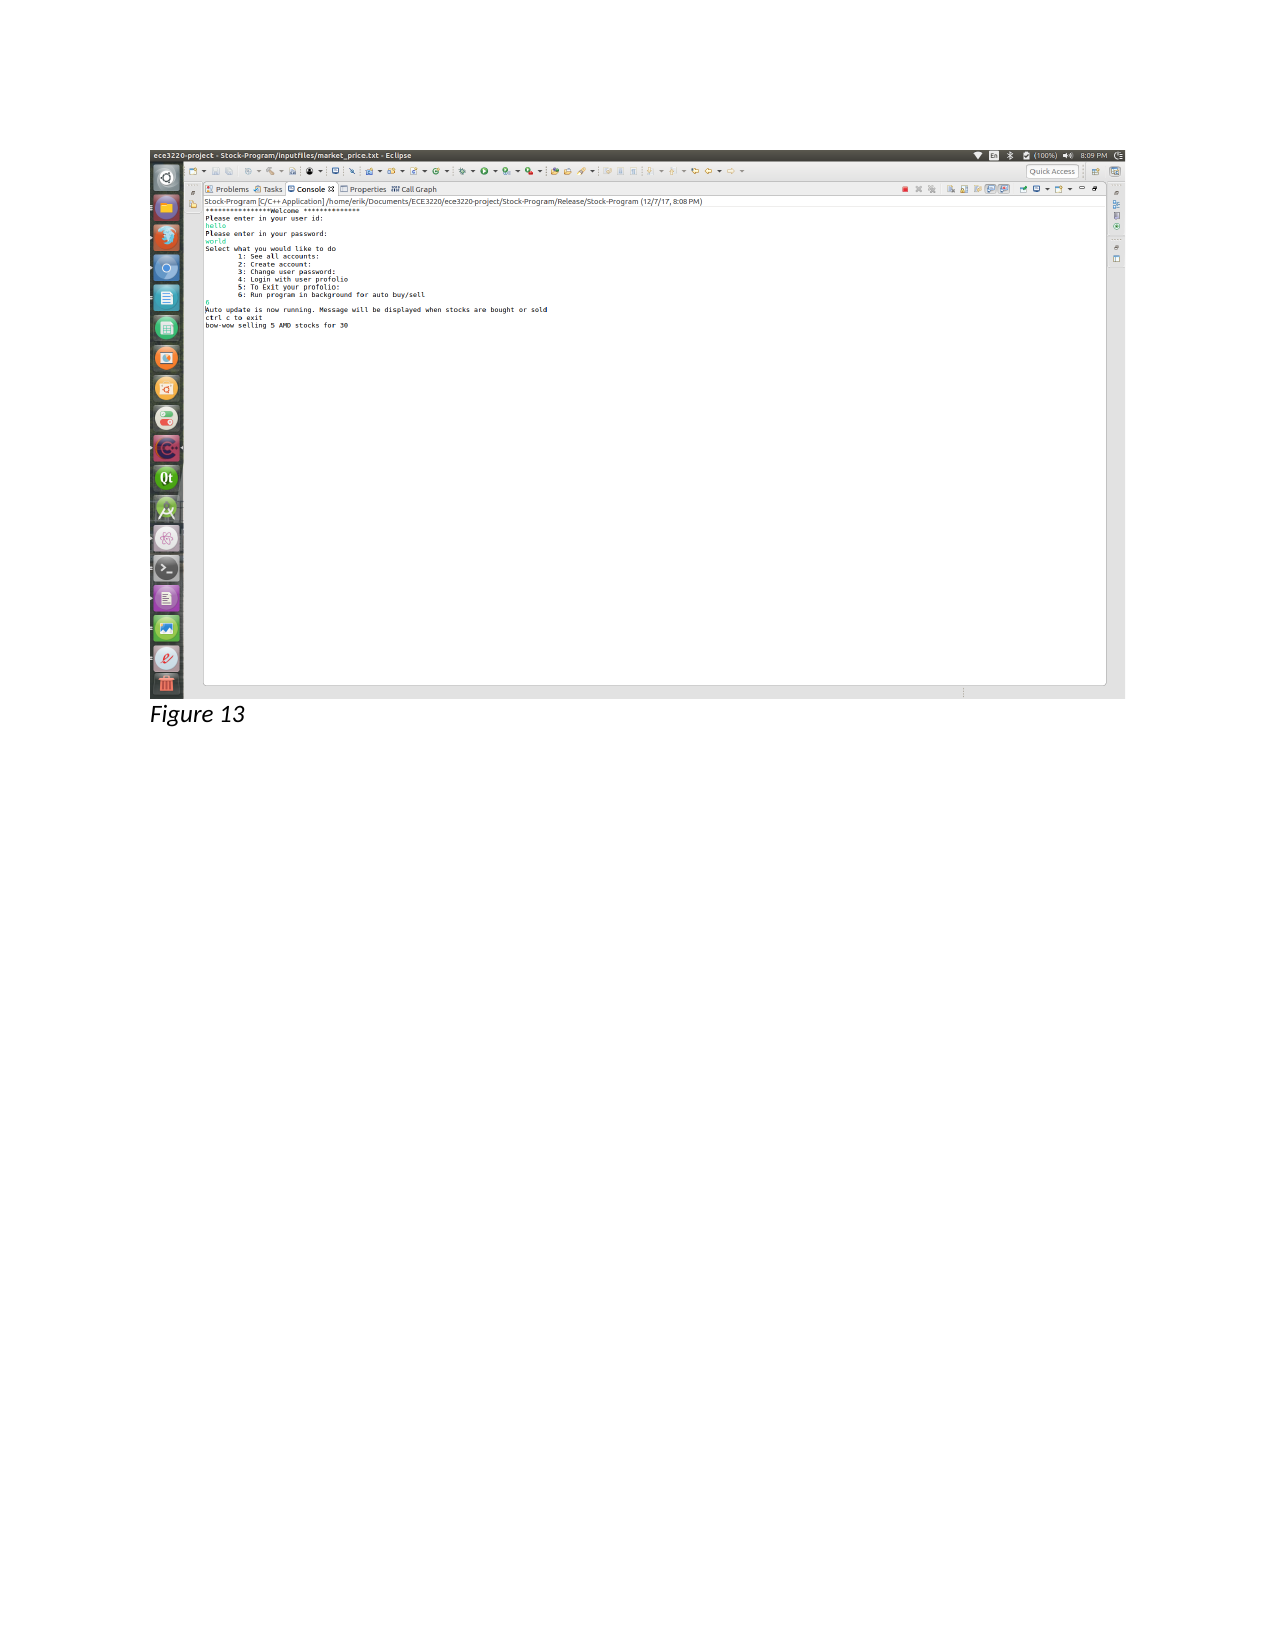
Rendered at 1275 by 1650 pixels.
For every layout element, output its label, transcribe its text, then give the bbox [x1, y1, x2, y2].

text Figure 13 [150, 699, 1125, 729]
picture [150, 150, 1125, 699]
